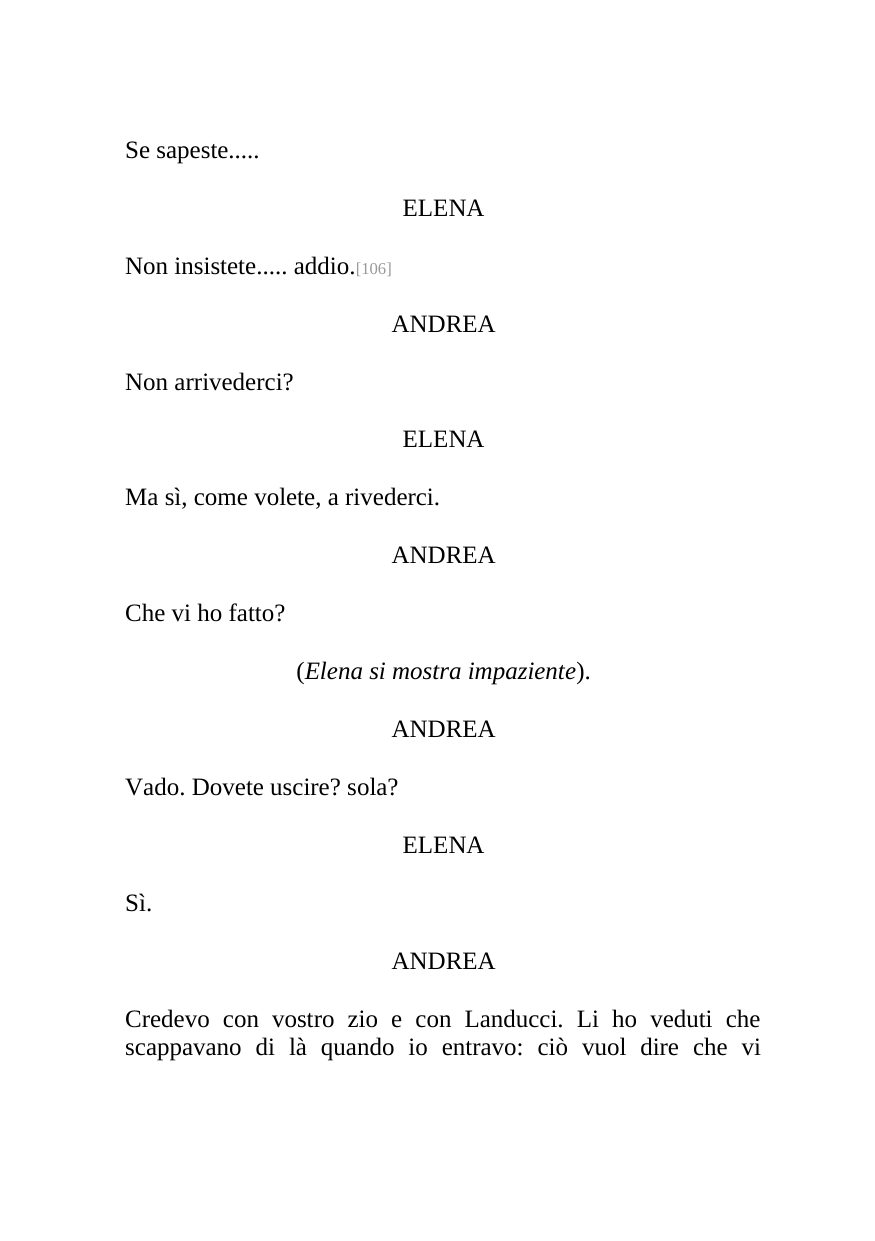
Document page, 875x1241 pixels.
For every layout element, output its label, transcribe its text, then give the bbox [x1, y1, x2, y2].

text Credevo con vostro zio e con Landucci. Li ho veduti che scappavano di là quando io entravo: ciò vuol dire che vi [125, 1004, 762, 1061]
text Sì. [125, 888, 762, 917]
text ANDREA [125, 540, 762, 569]
text ANDREA [125, 946, 762, 974]
text Non arrivederci? [125, 367, 762, 395]
text ANDREA [125, 714, 762, 743]
text ELENA [125, 830, 762, 859]
text Ma sì, come volete, a rivederci. [125, 482, 762, 511]
text Se sapeste..... [125, 135, 762, 164]
text ELENA [125, 193, 762, 222]
text Che vi ho fatto? [125, 598, 762, 627]
text ANDREA [125, 309, 762, 337]
text Vado. Dovete uscire? sola? [125, 772, 762, 801]
text Non insistete..... addio.[106] [125, 251, 762, 279]
text (Elena si mostra impaziente). [125, 656, 762, 685]
text ELENA [125, 424, 762, 453]
